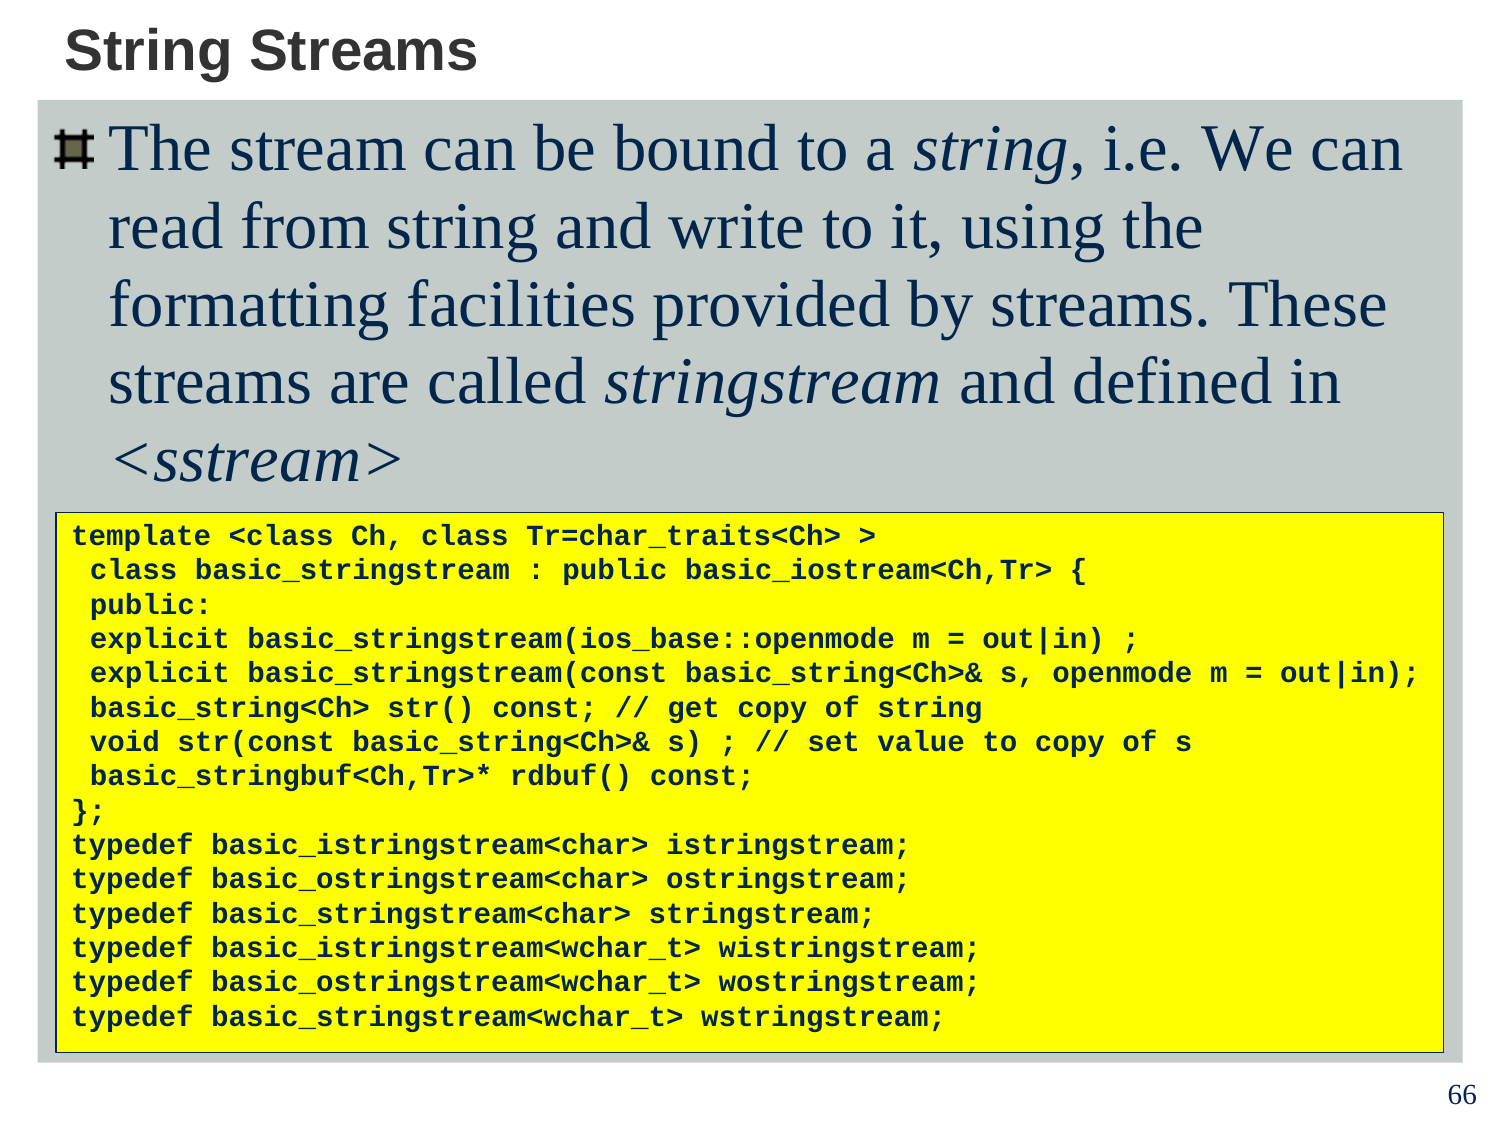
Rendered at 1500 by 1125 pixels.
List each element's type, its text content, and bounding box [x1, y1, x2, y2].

list The stream can be bound to a string, i.e. We can read from string and write to it, using the formatting facilities provided by streams. These streams are called stringstream and defined in <sstream> [37, 99, 1463, 1063]
text_box template <class Ch, class Tr=char_traits<Ch> > class basic_stringstream : public basic_iostream<Ch,Tr> { public: explicit basic_stringstream(ios_base::openmode m = out|in) ; explicit basic_stringstream(const basic_string<Ch>& s, openmode m = out|in); basic_string<Ch> str() const; // get copy of string void str(const basic_string<Ch>& s) ; // set value to copy of s basic_stringbuf<Ch,Tr>* rdbuf() const; }; typedef basic_istringstream<char> istringstream; typedef basic_ostringstream<char> ostringstream; typedef basic_stringstream<char> stringstream; typedef basic_istringstream<wchar_t> wistringstream; typedef basic_ostringstream<wchar_t> wostringstream; typedef basic_stringstream<wchar_t> wstringstream; [56, 512, 1444, 1084]
title String Streams [50, 0, 1450, 91]
